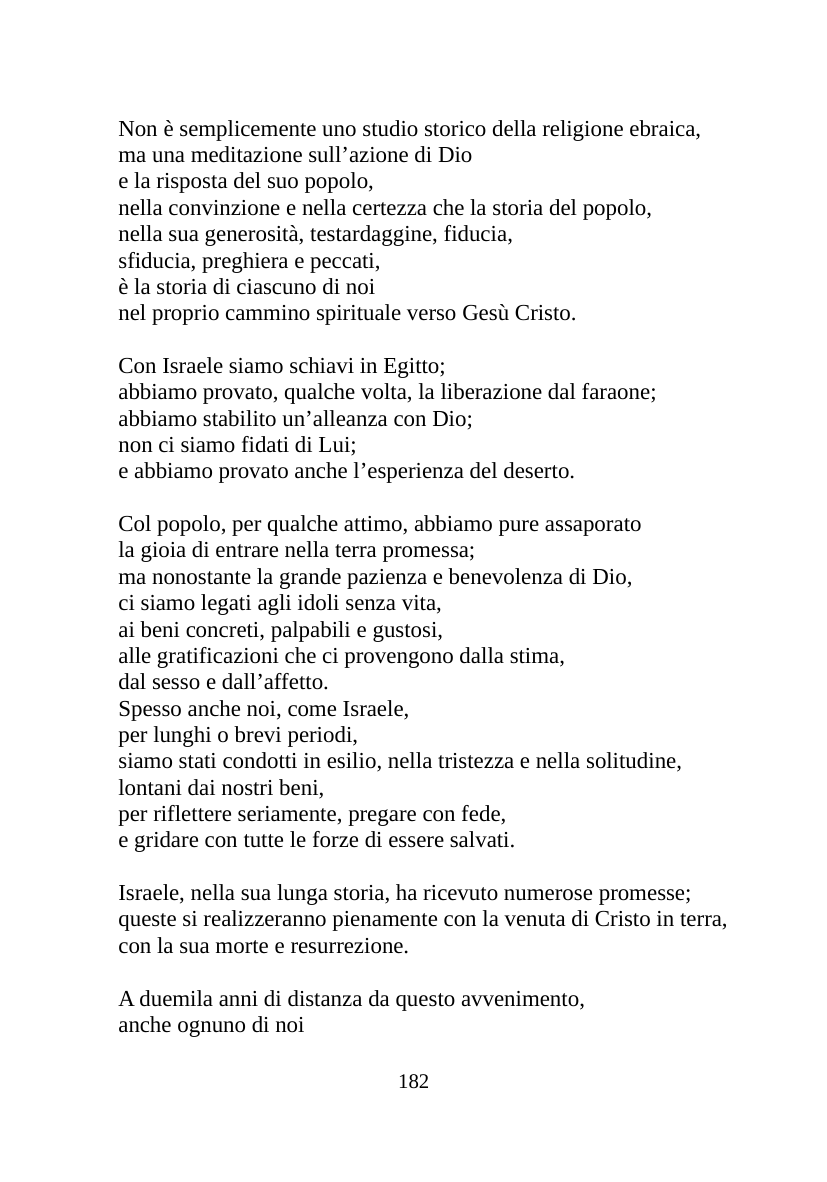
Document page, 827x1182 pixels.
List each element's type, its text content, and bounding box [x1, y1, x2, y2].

text queste si realizzeranno pienamente con la venuta di Cristo in terra, [88, 906, 738, 932]
text e gridare con tutte le forze di essere salvati. [88, 826, 738, 853]
text nella sua generosità, testardaggine, fiducia, [88, 220, 738, 247]
text la gioia di entrare nella terra promessa; [88, 537, 738, 563]
text sfiducia, preghiera e peccati, [88, 247, 738, 273]
text Col popolo, per qualche attimo, abbiamo pure assaporato [88, 510, 738, 537]
text ma nonostante la grande pazienza e benevolenza di Dio, [88, 563, 738, 589]
text e abbiamo provato anche l’esperienza del deserto. [88, 457, 738, 484]
text Spesso anche noi, come Israele, [88, 695, 738, 721]
text A duemila anni di distanza da questo avvenimento, [88, 984, 738, 1011]
text ci siamo legati agli idoli senza vita, [88, 589, 738, 616]
text per riflettere seriamente, pregare con fede, [88, 800, 738, 826]
text ai beni concreti, palpabili e gustosi, [88, 616, 738, 642]
text abbiamo stabilito un’alleanza con Dio; [88, 405, 738, 431]
text non ci siamo fidati di Lui; [88, 431, 738, 457]
text lontani dai nostri beni, [88, 774, 738, 800]
text Con Israele siamo schiavi in Egitto; [88, 352, 738, 378]
text nel proprio cammino spirituale verso Gesù Cristo. [88, 299, 738, 326]
text nella convinzione e nella certezza che la storia del popolo, [88, 194, 738, 220]
text per lunghi o brevi periodi, [88, 721, 738, 747]
text è la storia di ciascuno di noi [88, 273, 738, 299]
text siamo stati condotti in esilio, nella tristezza e nella solitudine, [88, 747, 738, 774]
text anche ognuno di noi [88, 1011, 738, 1037]
text con la sua morte e resurrezione. [88, 932, 738, 958]
text dal sesso e dall’affetto. [88, 668, 738, 695]
text ma una meditazione sull’azione di Dio [88, 141, 738, 168]
text e la risposta del suo popolo, [88, 168, 738, 194]
text Israele, nella sua lunga storia, ha ricevuto numerose promesse; [88, 879, 738, 906]
text Non è semplicemente uno studio storico della religione ebraica, [88, 115, 738, 141]
text abbiamo provato, qualche volta, la liberazione dal faraone; [88, 378, 738, 405]
text alle gratificazioni che ci provengono dalla stima, [88, 642, 738, 668]
